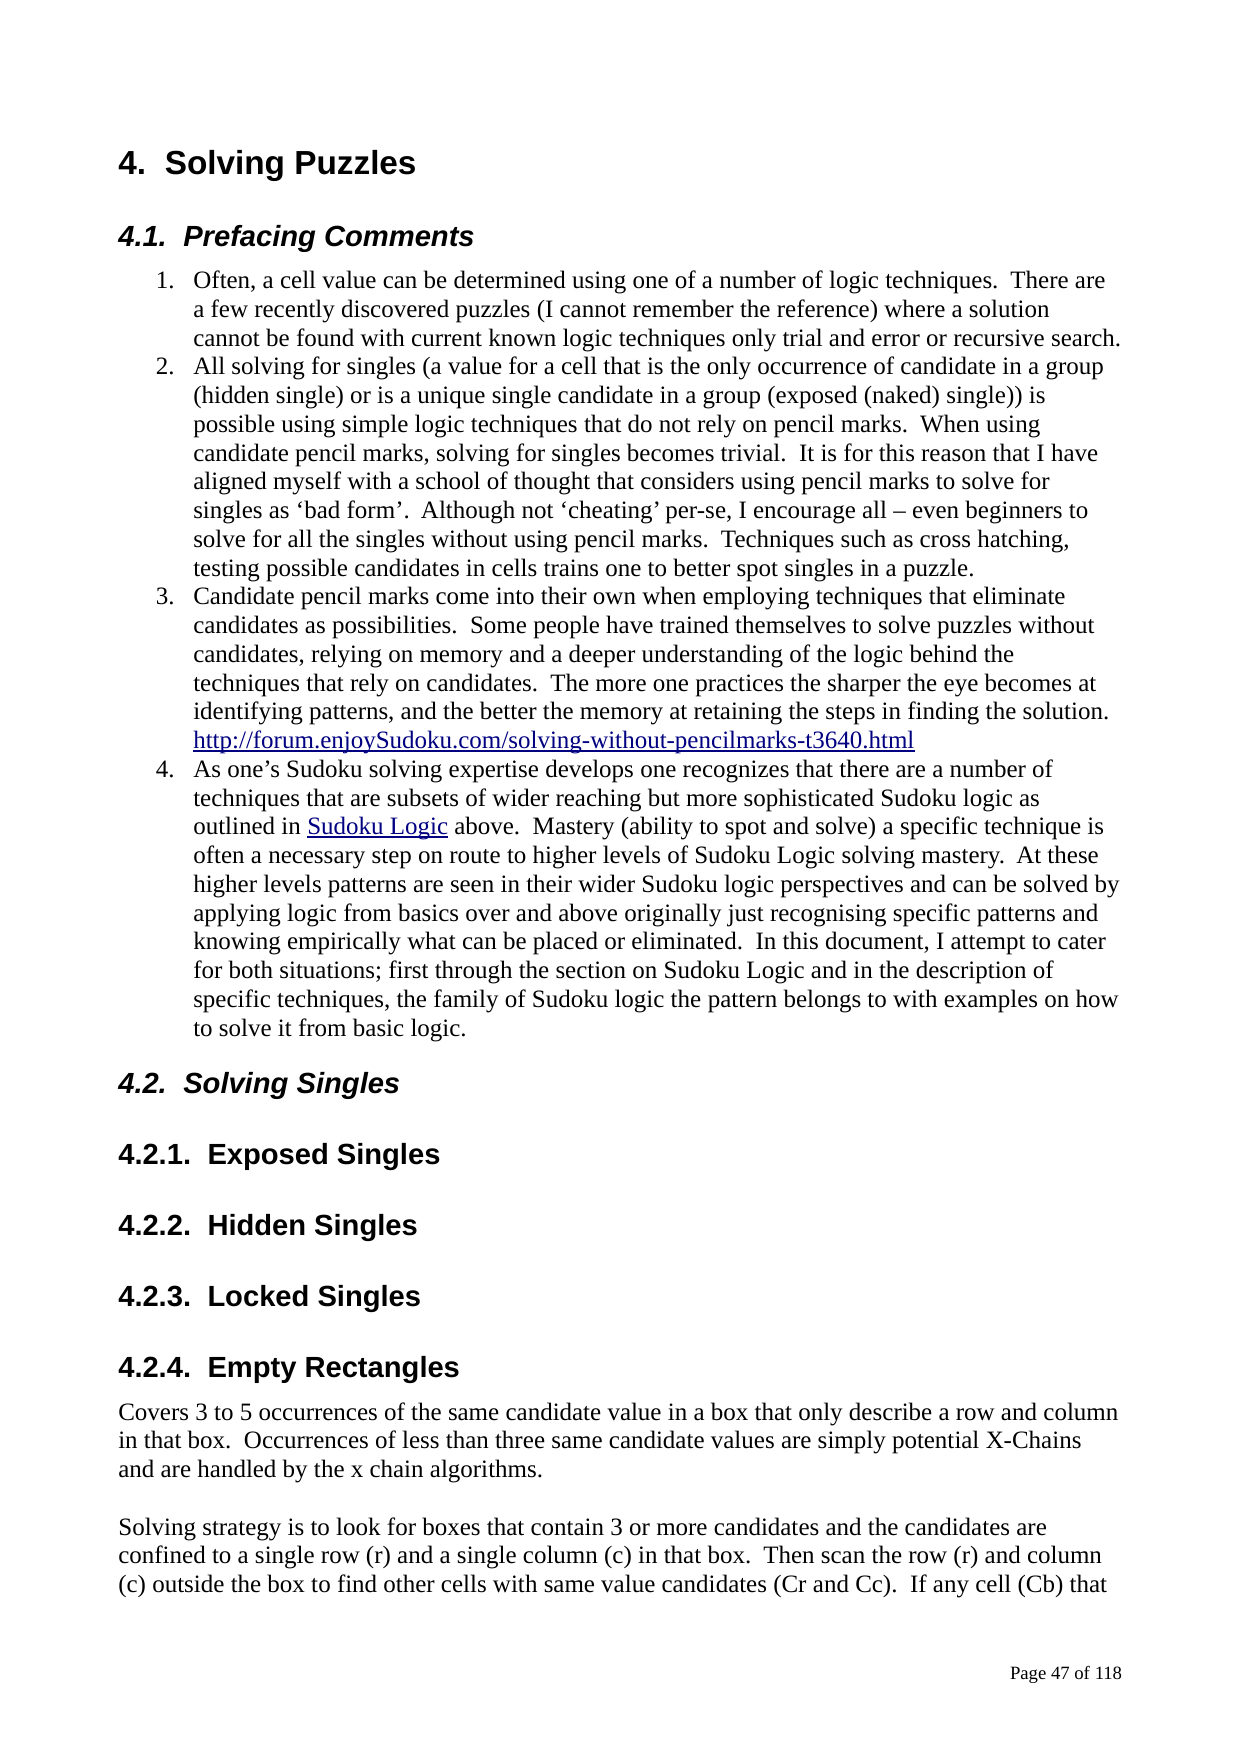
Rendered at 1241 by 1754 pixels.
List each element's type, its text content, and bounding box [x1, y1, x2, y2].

subtitle Exposed Singles [118, 1137, 1122, 1171]
list Candidate pencil marks come into their own when employing techniques that eliminate candidates as possibilities. Some people have trained themselves to solve puzzles without candidates, relying on memory and a deeper understanding of the logic behind the techniques that rely on candidates. The more one practices the sharper the eye becomes at identifying patterns, and the better the memory at retaining the steps in finding the solution. http://forum.enjoySudoku.com/solving-without-pencilmarks-t3640.html [156, 581, 1122, 754]
list Often, a cell value can be determined using one of a number of logic techniques. There are a few recently discovered puzzles (I cannot remember the reference) where a solution cannot be found with current known logic techniques only trial and error or recursive search. [156, 265, 1122, 351]
text Solving strategy is to look for boxes that contain 3 or more candidates and the candidates are confined to a single row (r) and a single column (c) in that box. Then scan the row (r) and column (c) outside the box to find other cells with same value candidates (Cr and Cc). If any cell (Cb) that [118, 1512, 1122, 1598]
list All solving for singles (a value for a cell that is the only occurrence of candidate in a group (hidden single) or is a unique single candidate in a group (exposed (naked) single)) is possible using simple logic techniques that do not rely on pencil marks. When using candidate pencil marks, solving for singles becomes trivial. It is for this reason that I have aligned myself with a school of thought that considers using pencil marks to solve for singles as ‘bad form’. Although not ‘cheating’ per-se, I encourage all – even beginners to solve for all the singles without using pencil marks. Techniques such as cross hatching, testing possible candidates in cells trains one to better spot singles in a puzzle. [156, 351, 1122, 581]
text Covers 3 to 5 occurrences of the same candidate value in a box that only describe a row and column in that box. Occurrences of less than three same candidate values are simply potential X-Chains and are handled by the x chain algorithms. [118, 1397, 1122, 1483]
subtitle Empty Rectangles [118, 1351, 1122, 1384]
subtitle Locked Singles [118, 1279, 1122, 1313]
subtitle Solving Puzzles [118, 143, 1122, 182]
subtitle Solving Singles [118, 1066, 1122, 1100]
subtitle Hidden Singles [118, 1208, 1122, 1242]
subtitle Prefacing Comments [118, 219, 1122, 253]
list As one’s Sudoku solving expertise develops one recognizes that there are a number of techniques that are subsets of wider reaching but more sophisticated Sudoku logic as outlined in Sudoku Logic above. Mastery (ability to spot and solve) a specific technique is often a necessary step on route to higher levels of Sudoku Logic solving mastery. At these higher levels patterns are seen in their wider Sudoku logic perspectives and can be solved by applying logic from basics over and above originally just recognising specific patterns and knowing empirically what can be placed or eliminated. In this document, I attempt to cater for both situations; first through the section on Sudoku Logic and in the description of specific techniques, the family of Sudoku logic the pattern belongs to with examples on how to solve it from basic logic. [156, 754, 1122, 1041]
